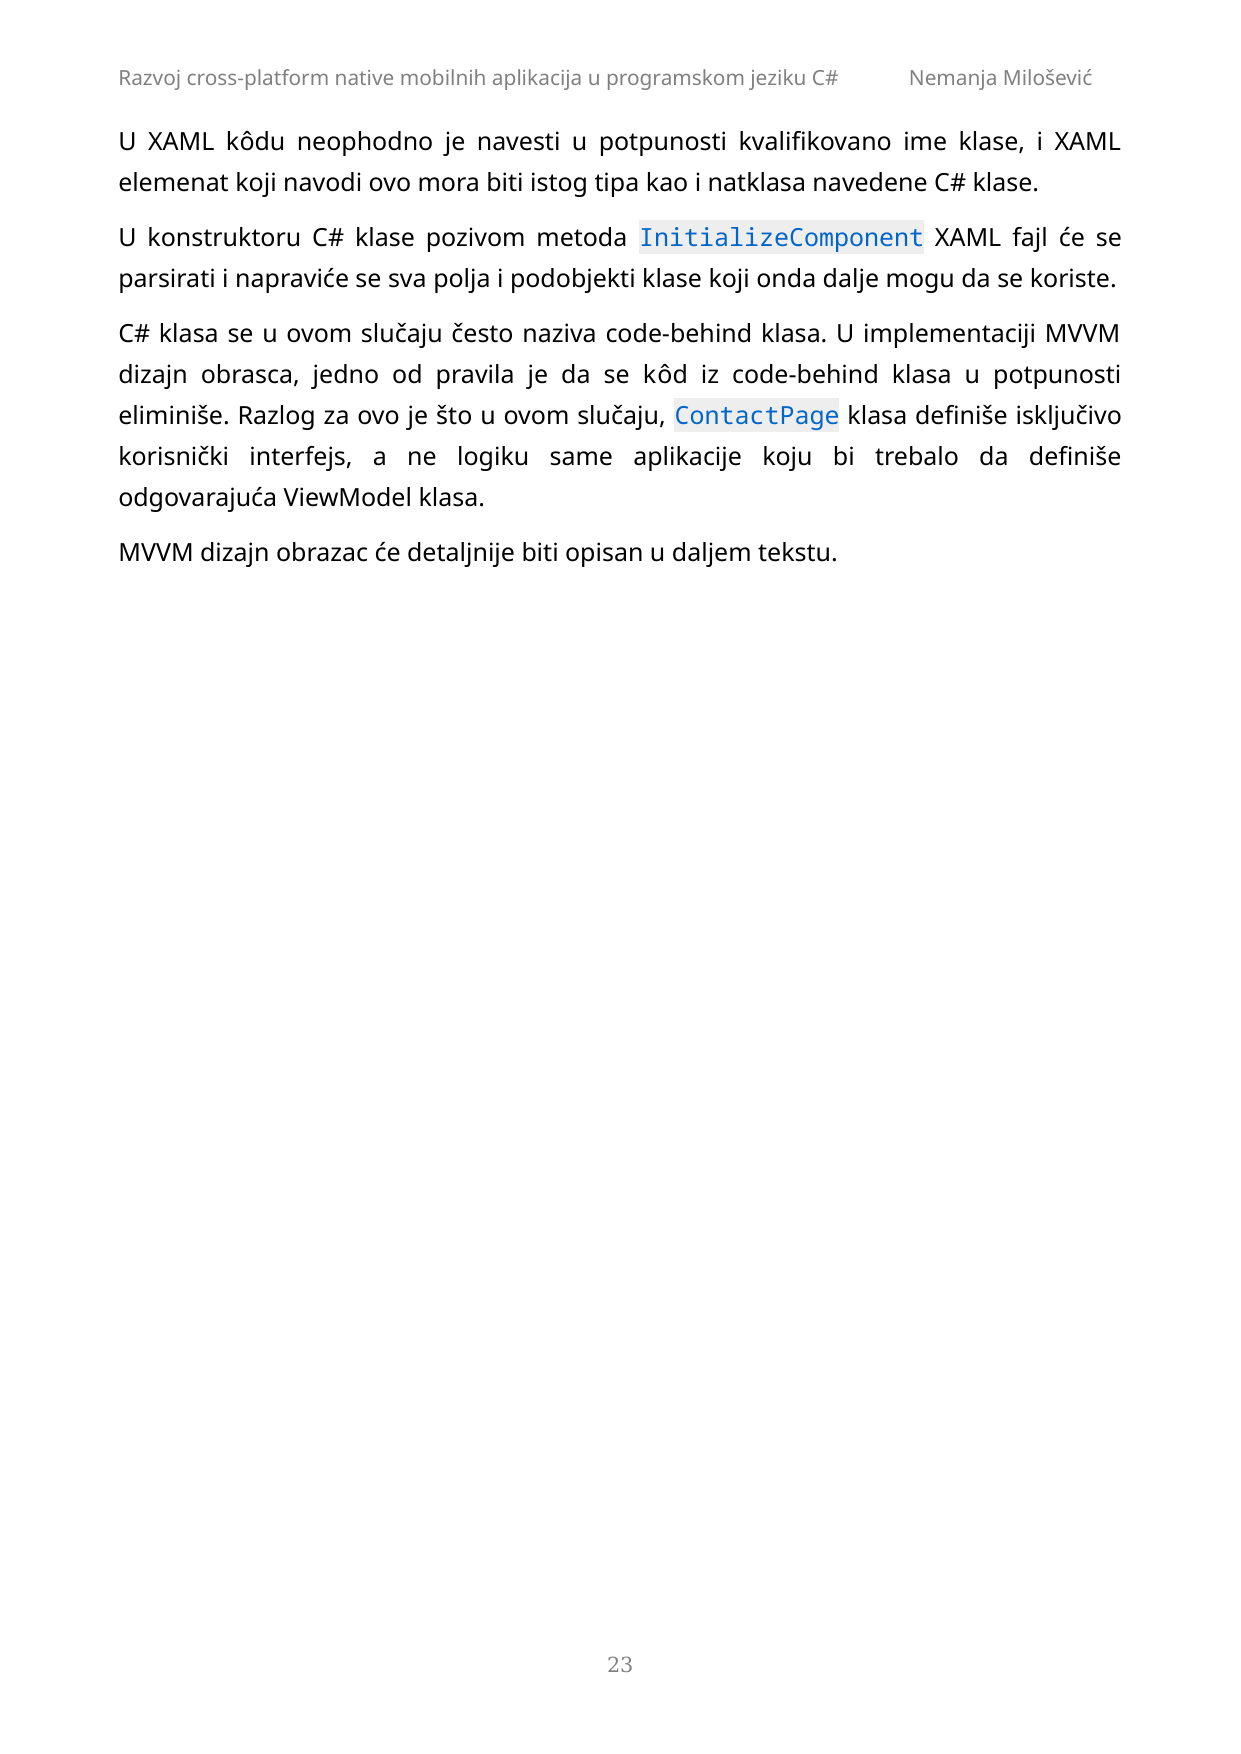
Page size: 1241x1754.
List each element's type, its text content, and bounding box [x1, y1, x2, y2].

text U konstruktoru C# klase pozivom metoda InitializeComponent XAML fajl će se parsirati i napraviće se sva polja i podobjekti klase koji onda dalje mogu da se koriste. [118, 219, 1122, 294]
text C# klasa se u ovom slučaju često naziva code-behind klasa. U implementaciji MVVM dizajn obrasca, jedno od pravila je da se kôd iz code-behind klasa u potpunosti eliminiše. Razlog za ovo je što u ovom slučaju, ContactPage klasa definiše isključivo korisnički interfejs, a ne logiku same aplikacije koju bi trebalo da definiše odgovarajuća ViewModel klasa. [118, 316, 1122, 513]
text U XAML kôdu neophodno je navesti u potpunosti kvalifikovano ime klase, i XAML elemenat koji navodi ovo mora biti istog tipa kao i natklasa navedene C# klase. [118, 123, 1122, 198]
text MVVM dizajn obrazac će detaljnije biti opisan u daljem tekstu. [118, 534, 1122, 569]
